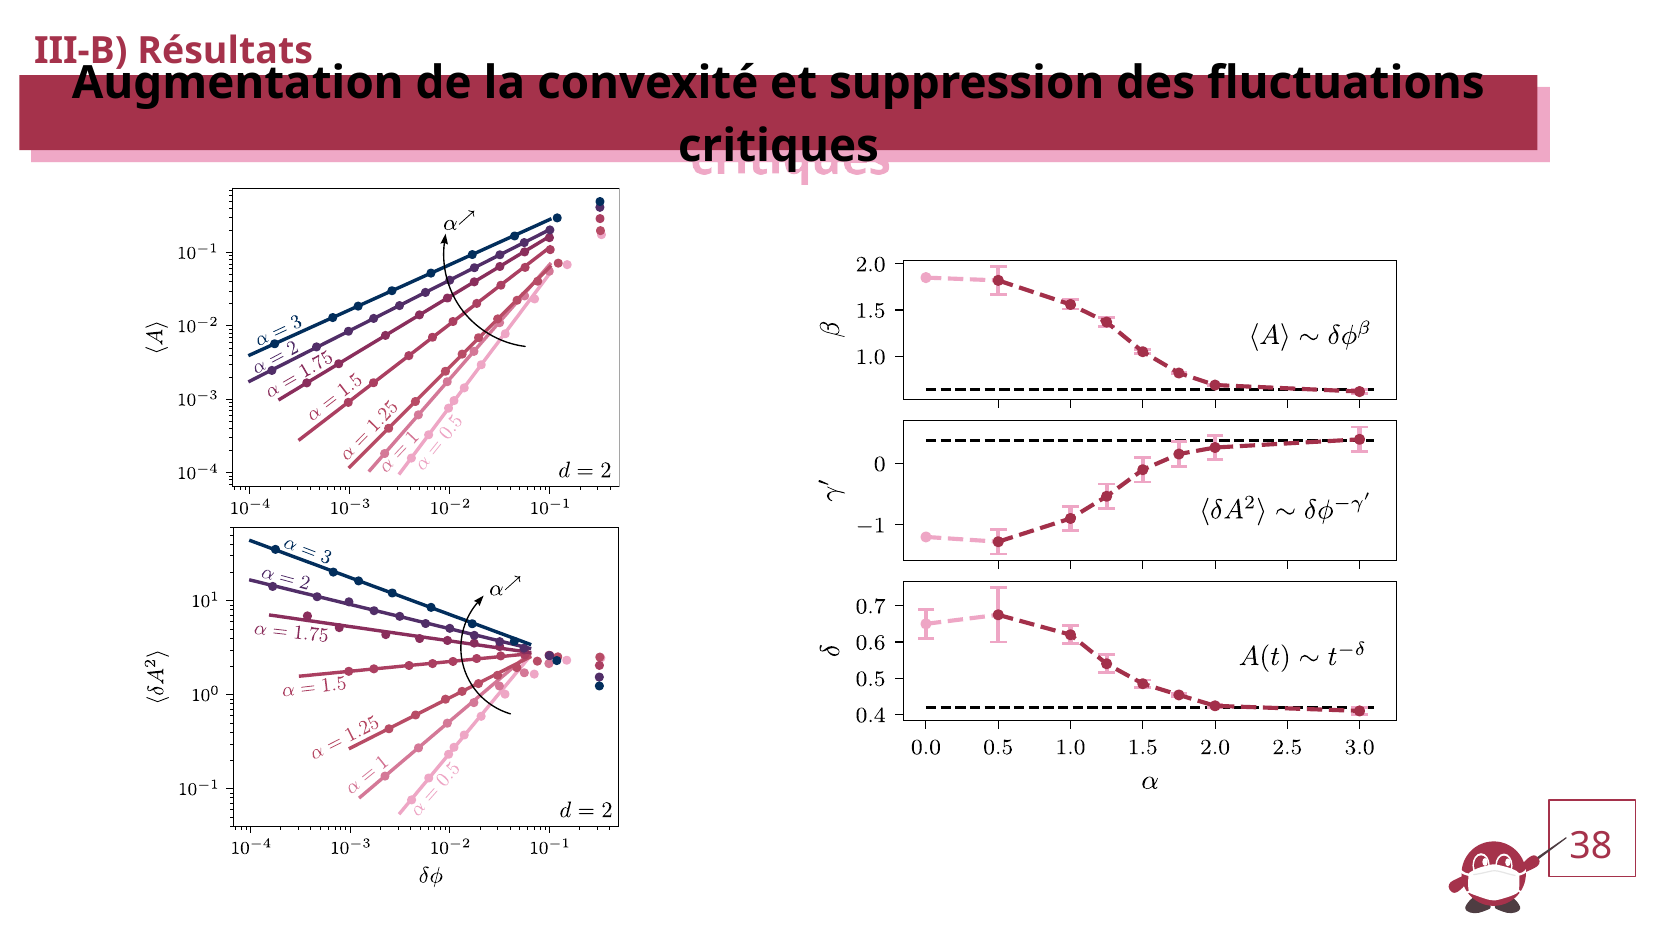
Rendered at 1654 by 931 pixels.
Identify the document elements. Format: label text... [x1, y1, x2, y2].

picture [144, 187, 620, 888]
picture [787, 225, 1428, 826]
text_box III-B) Résultats [19, 16, 1238, 76]
picture [1448, 799, 1637, 914]
text_box [1492, 811, 1654, 887]
text_box Augmentation de la convexité et suppression des fluctuations critiques [19, 75, 1538, 151]
